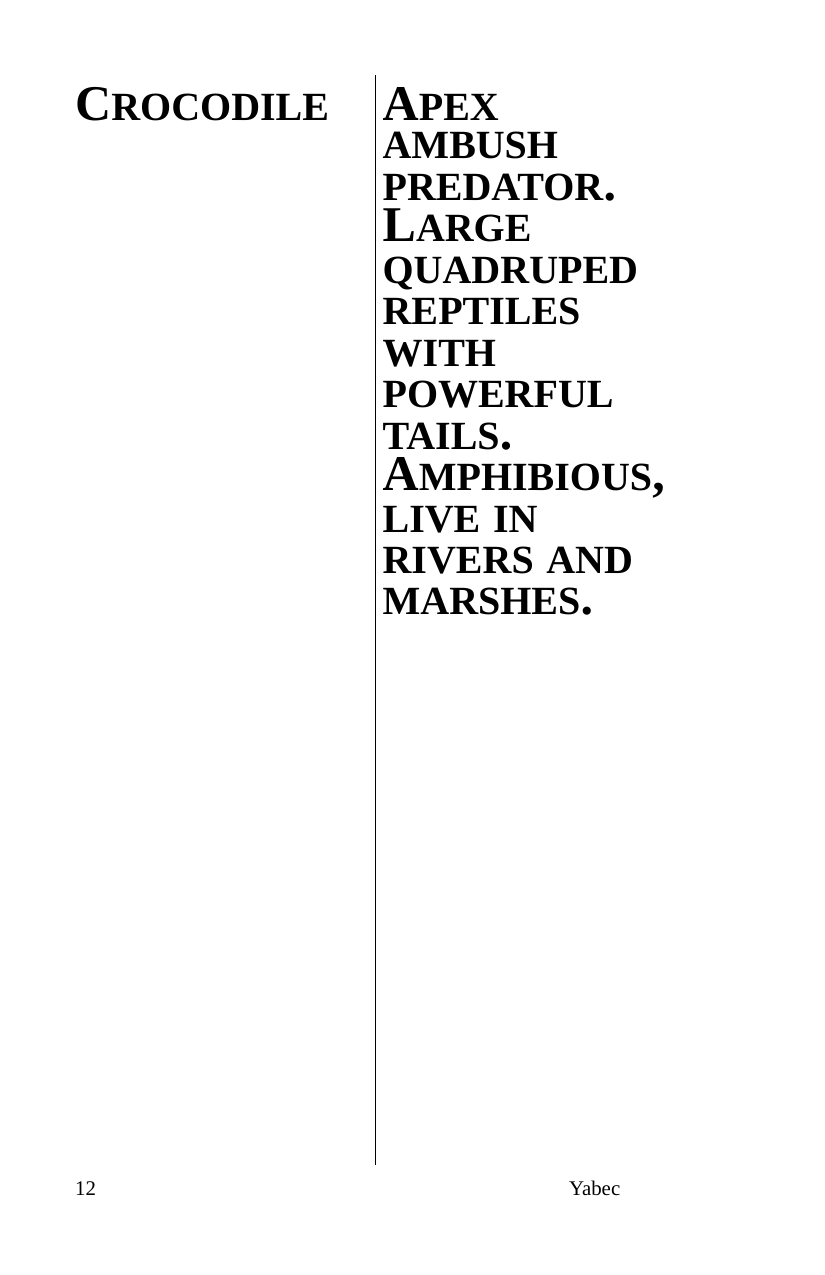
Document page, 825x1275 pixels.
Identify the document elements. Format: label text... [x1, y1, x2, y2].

subtitle Crocodile [75, 87, 367, 128]
text Apex ambush predator. Large quadruped reptiles with powerful tails. Amphibious, live in rivers and marshes. [382, 87, 675, 626]
